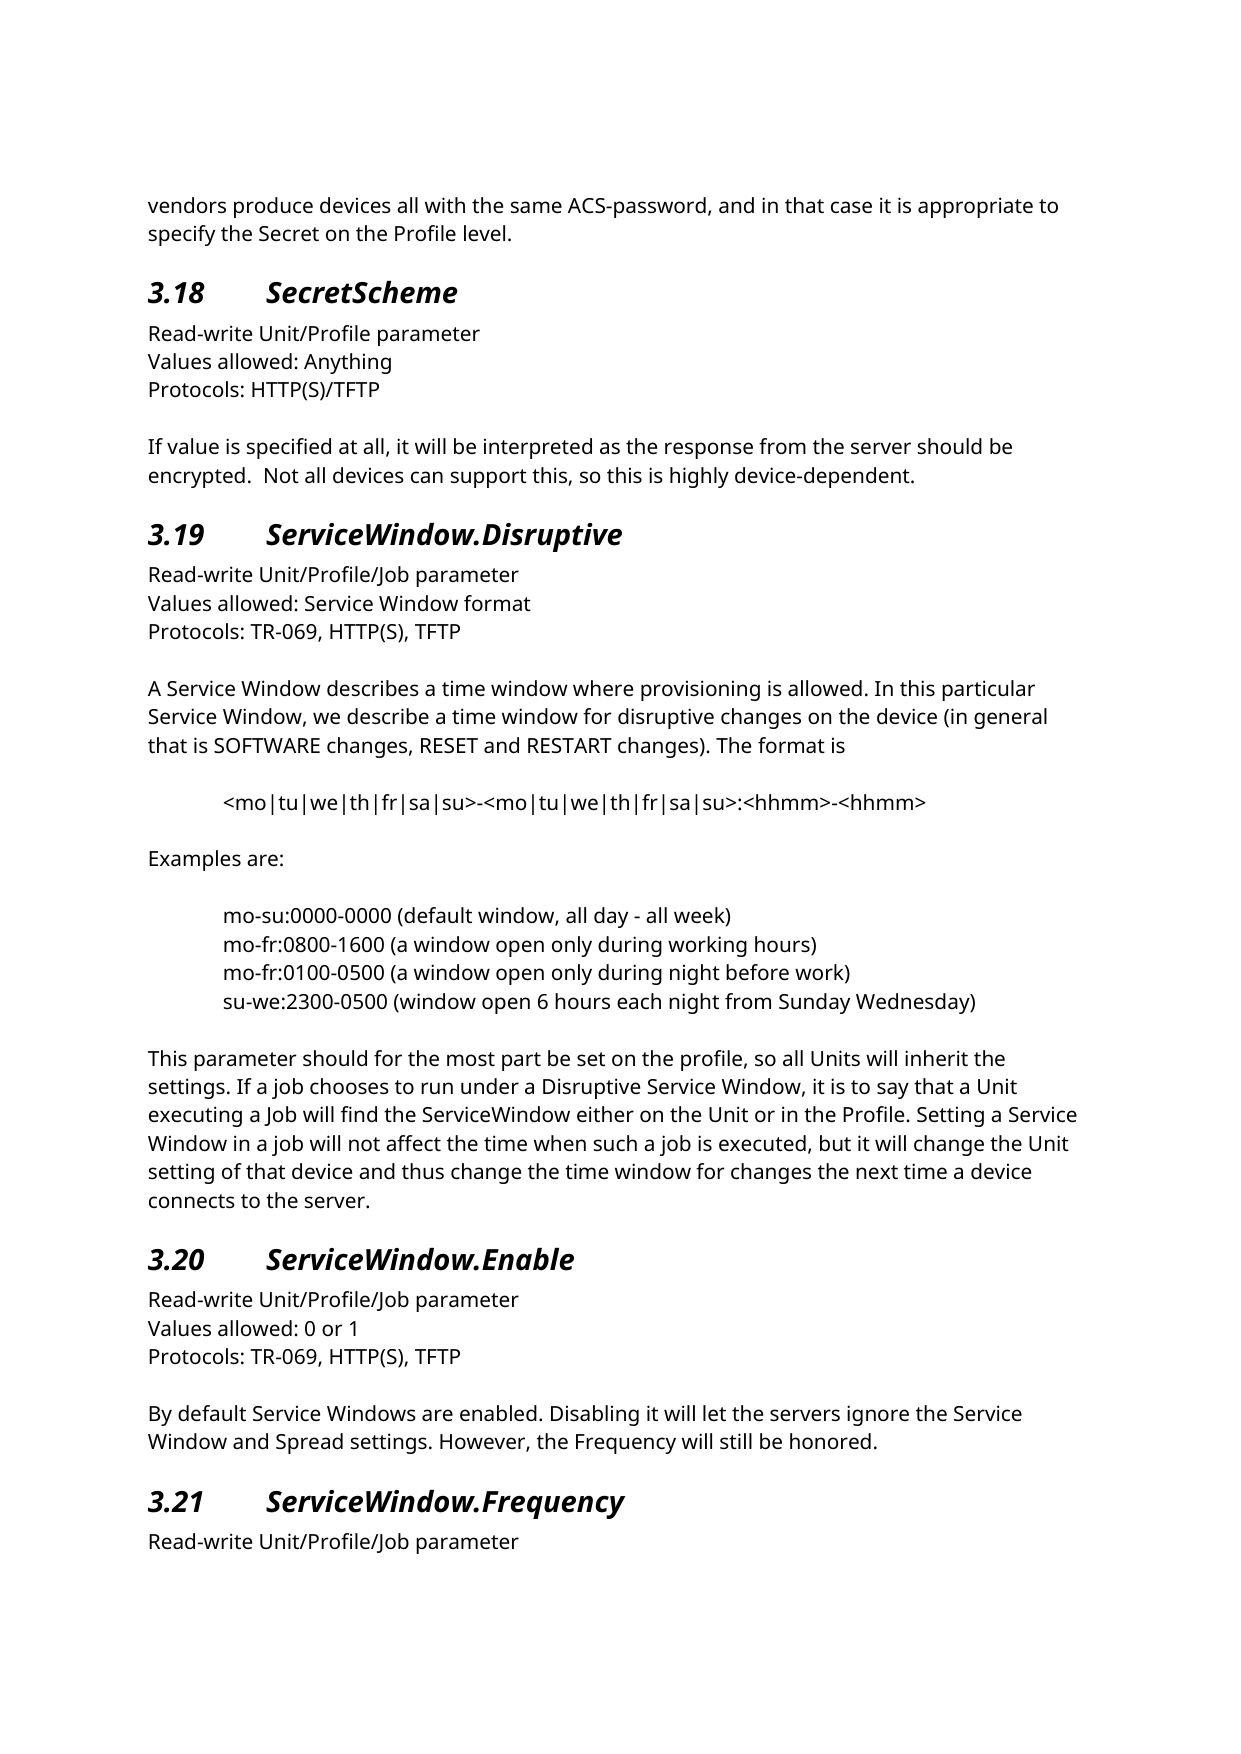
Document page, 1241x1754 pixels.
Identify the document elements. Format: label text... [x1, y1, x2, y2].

text Read-write Unit/Profile/Job parameter [148, 1285, 1092, 1314]
text Protocols: TR-069, HTTP(S), TFTP [148, 617, 1092, 646]
text This parameter should for the most part be set on the profile, so all Units will inherit the settings. If a job chooses to run under a Disruptive Service Window, it is to say that a Unit executing a Job will find the ServiceWindow either on the Unit or in the Profile. Setting a Service Window in a job will not affect the time when such a job is executed, but it will change the Unit setting of that device and thus change the time window for changes the next time a device connects to the server. [148, 1044, 1092, 1214]
text vendors produce devices all with the same ACS-password, and in that case it is appropriate to specify the Secret on the Profile level. [148, 191, 1092, 248]
subtitle ServiceWindow.Frequency [148, 1481, 1092, 1521]
text A Service Window describes a time window where provisioning is allowed. In this particular Service Window, we describe a time window for disruptive changes on the device (in general that is SOFTWARE changes, RESET and RESTART changes). The format is [148, 674, 1092, 759]
subtitle ServiceWindow.Disruptive [148, 514, 1092, 554]
text Protocols: TR-069, HTTP(S), TFTP [148, 1342, 1092, 1371]
text Read-write Unit/Profile/Job parameter [148, 1527, 1092, 1555]
text Protocols: HTTP(S)/TFTP [148, 376, 1092, 404]
text su-we:2300-0500 (window open 6 hours each night from Sunday Wednesday) [148, 987, 1092, 1015]
text Read-write Unit/Profile parameter [148, 319, 1092, 347]
text Values allowed: 0 or 1 [148, 1314, 1092, 1342]
subtitle ServiceWindow.Enable [148, 1239, 1092, 1279]
text mo-fr:0100-0500 (a window open only during night before work) [148, 958, 1092, 987]
text If value is specified at all, it will be interpreted as the response from the server should be encrypted. Not all devices can support this, so this is highly device-dependent. [148, 432, 1092, 489]
text Read-write Unit/Profile/Job parameter [148, 560, 1092, 589]
text mo-fr:0800-1600 (a window open only during working hours) [148, 930, 1092, 958]
text Values allowed: Anything [148, 347, 1092, 376]
text By default Service Windows are enabled. Disabling it will let the servers ignore the Service Window and Spread settings. However, the Frequency will still be honored. [148, 1399, 1092, 1456]
text mo-su:0000-0000 (default window, all day - all week) [148, 901, 1092, 930]
text <mo|tu|we|th|fr|sa|su>-<mo|tu|we|th|fr|sa|su>:<hhmm>-<hhmm> [148, 788, 1092, 816]
text Examples are: [148, 844, 1092, 873]
text Values allowed: Service Window format [148, 589, 1092, 617]
subtitle SecretScheme [148, 273, 1092, 312]
